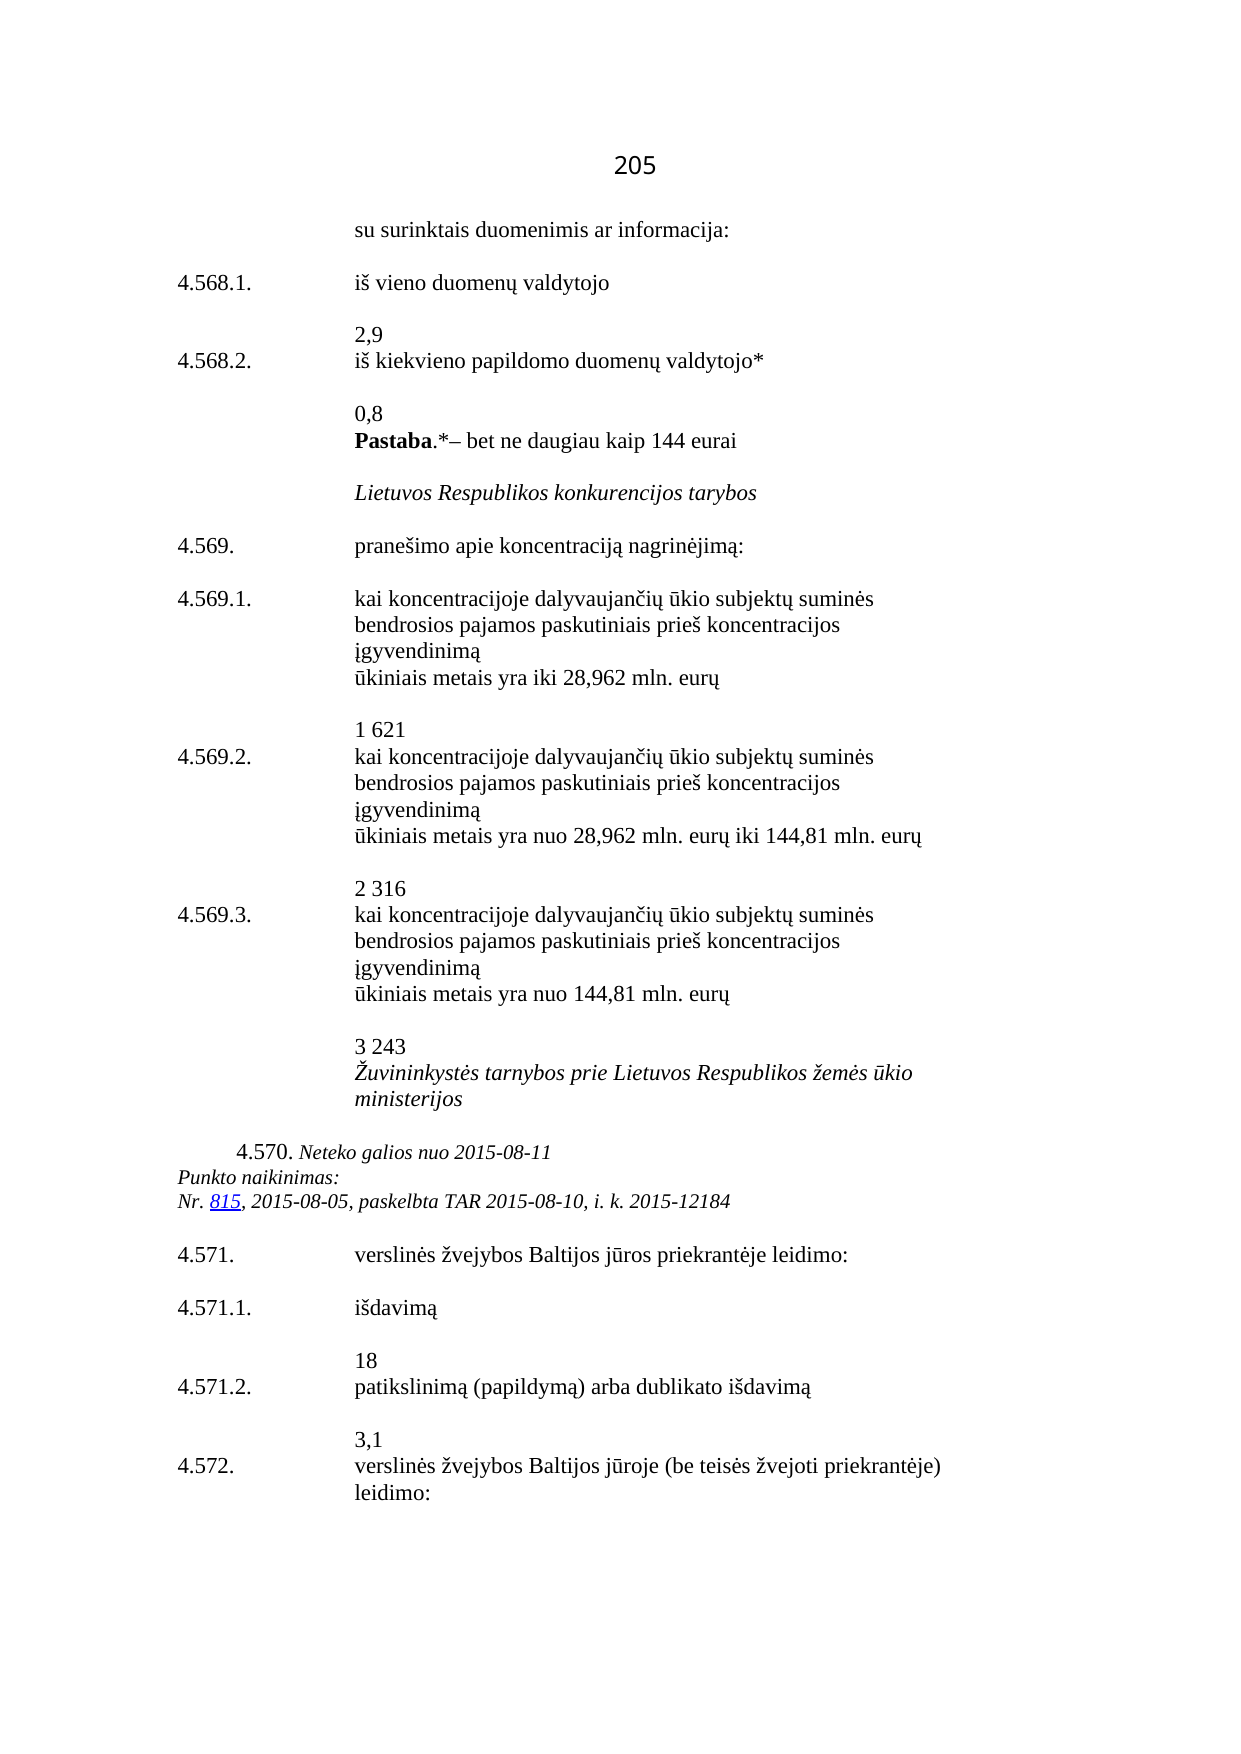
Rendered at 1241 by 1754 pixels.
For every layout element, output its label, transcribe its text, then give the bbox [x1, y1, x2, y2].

text Žuvininkystės tarnybos prie Lietuvos Respublikos žemės ūkio ministerijos [354, 1059, 945, 1138]
text ūkiniais metais yra iki 28,962 mln. eurų 1 621 [354, 664, 945, 743]
text 4.571. verslinės žvejybos Baltijos jūros priekrantėje leidimo: [177, 1241, 945, 1294]
text ūkiniais metais yra nuo 144,81 mln. eurų 3 243 [354, 980, 945, 1059]
text 4.569.2. kai koncentracijoje dalyvaujančių ūkio subjektų suminės [177, 743, 945, 769]
text bendrosios pajamos paskutiniais prieš koncentracijos įgyvendinimą [354, 769, 945, 822]
text 4.569.1. kai koncentracijoje dalyvaujančių ūkio subjektų suminės [177, 585, 945, 611]
text 4.572. verslinės žvejybos Baltijos jūroje (be teisės žvejoti priekrantėje) [177, 1452, 945, 1479]
text Punkto naikinimas: [177, 1164, 1093, 1189]
text 4.568.2. iš kiekvieno papildomo duomenų valdytojo* 0,8 [177, 348, 945, 427]
text 4.569. pranešimo apie koncentraciją nagrinėjimą: [177, 532, 945, 585]
text Lietuvos Respublikos konkurencijos tarybos [354, 479, 945, 532]
text 4.571.1. išdavimą 18 [177, 1294, 945, 1373]
text 4.570. Neteko galios nuo 2015-08-11 [177, 1138, 1093, 1164]
text leidimo: [354, 1479, 945, 1531]
text su surinktais duomenimis ar informacija: [354, 216, 945, 268]
text bendrosios pajamos paskutiniais prieš koncentracijos įgyvendinimą [354, 927, 945, 980]
text 4.571.2. patikslinimą (papildymą) arba dublikato išdavimą 3,1 [177, 1373, 945, 1452]
text Nr. 815, 2015-08-05, paskelbta TAR 2015-08-10, i. k. 2015-12184 [177, 1189, 1093, 1213]
text ūkiniais metais yra nuo 28,962 mln. eurų iki 144,81 mln. eurų 2 316 [354, 822, 945, 901]
text 4.568.1. iš vieno duomenų valdytojo 2,9 [177, 268, 945, 348]
text Pastaba.*– bet ne daugiau kaip 144 eurai [354, 427, 945, 479]
text bendrosios pajamos paskutiniais prieš koncentracijos įgyvendinimą [354, 611, 945, 664]
text 4.569.3. kai koncentracijoje dalyvaujančių ūkio subjektų suminės [177, 901, 945, 927]
